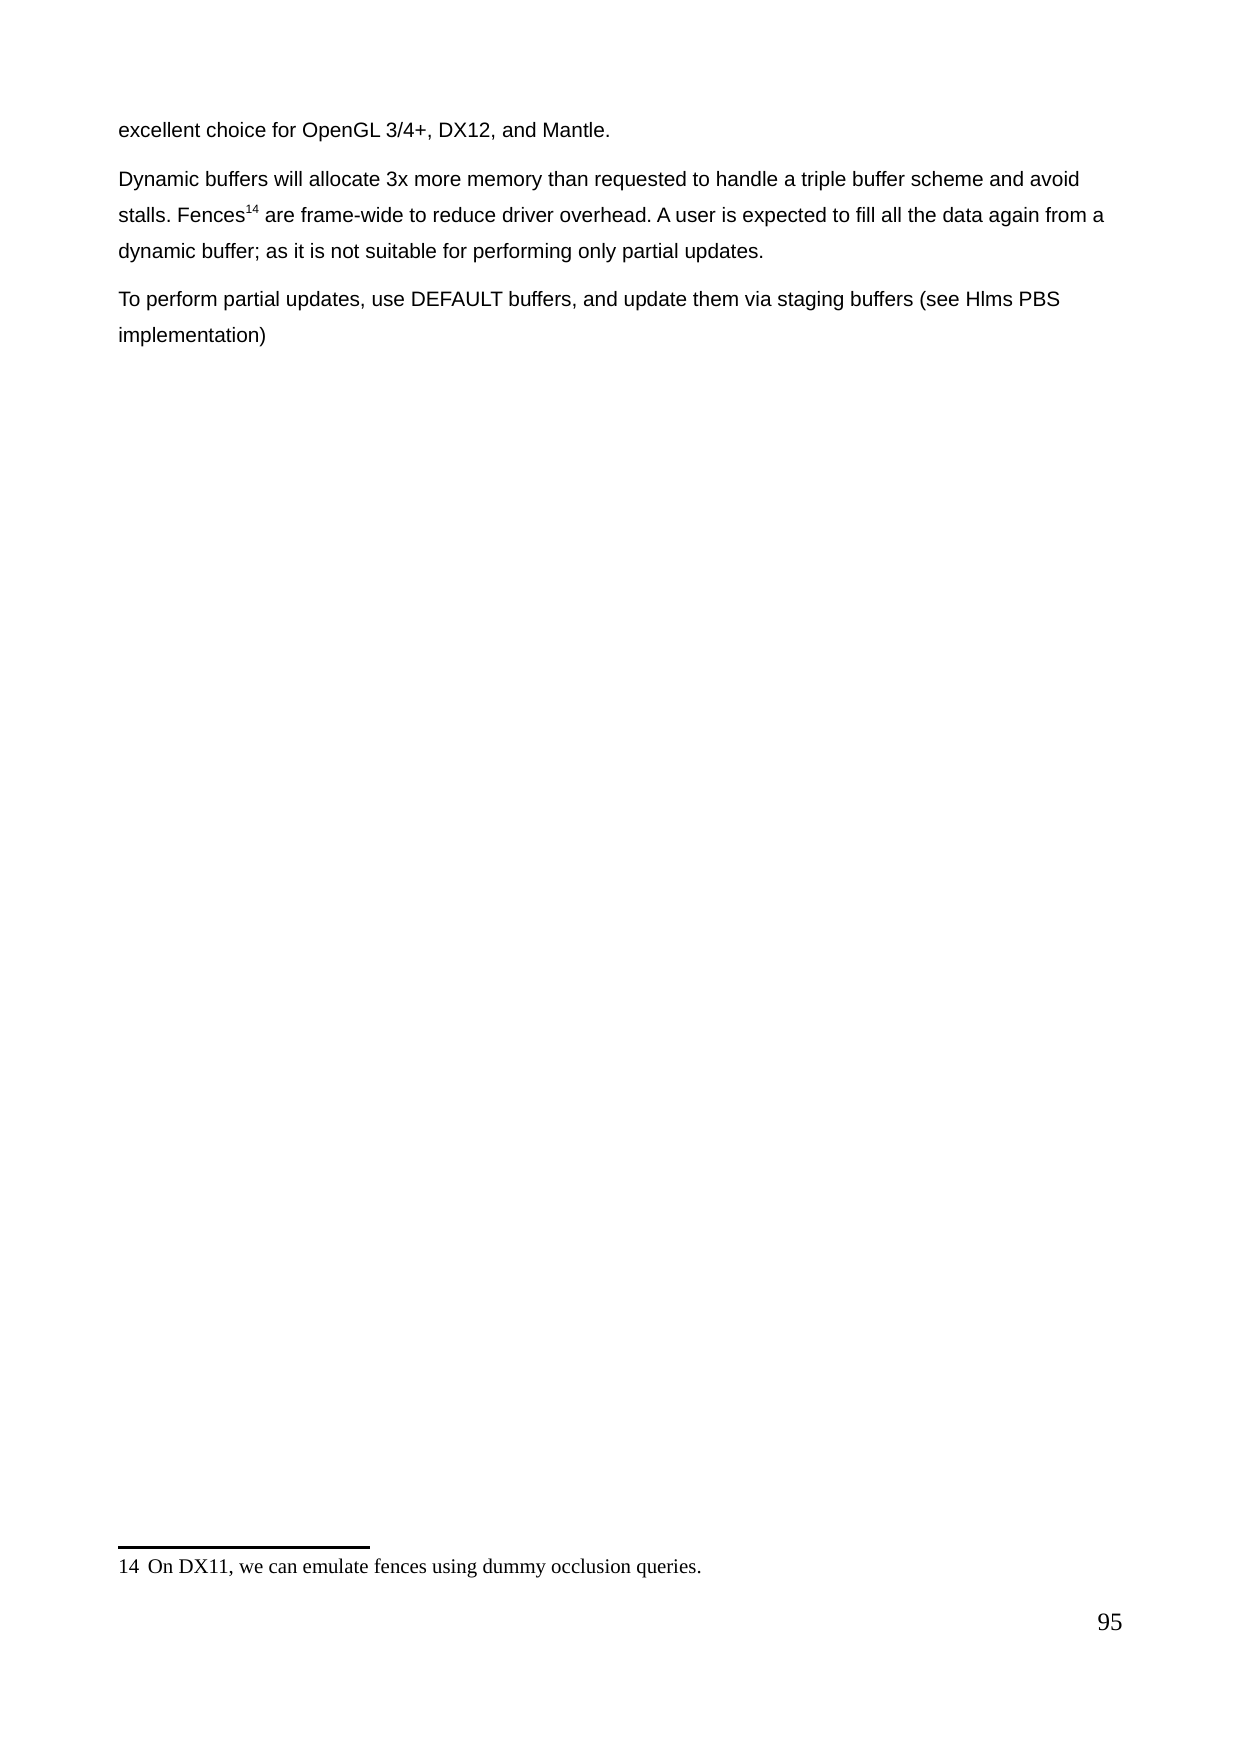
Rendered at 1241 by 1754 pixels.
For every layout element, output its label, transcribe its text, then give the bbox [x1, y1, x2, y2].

text To perform partial updates, use DEFAULT buffers, and update them via staging buffers (see Hlms PBS implementation) [118, 287, 1122, 347]
text excellent choice for OpenGL 3/4+, DX12, and Mantle. [118, 118, 1122, 142]
text On DX11, we can emulate fences using dummy occlusion queries. [118, 1553, 1122, 1578]
text Dynamic buffers will allocate 3x more memory than requested to handle a triple buffer scheme and avoid stalls. Fences are frame-wide to reduce driver overhead. A user is expected to fill all the data again from a dynamic buffer; as it is not suitable for performing only partial updates. [118, 167, 1122, 262]
